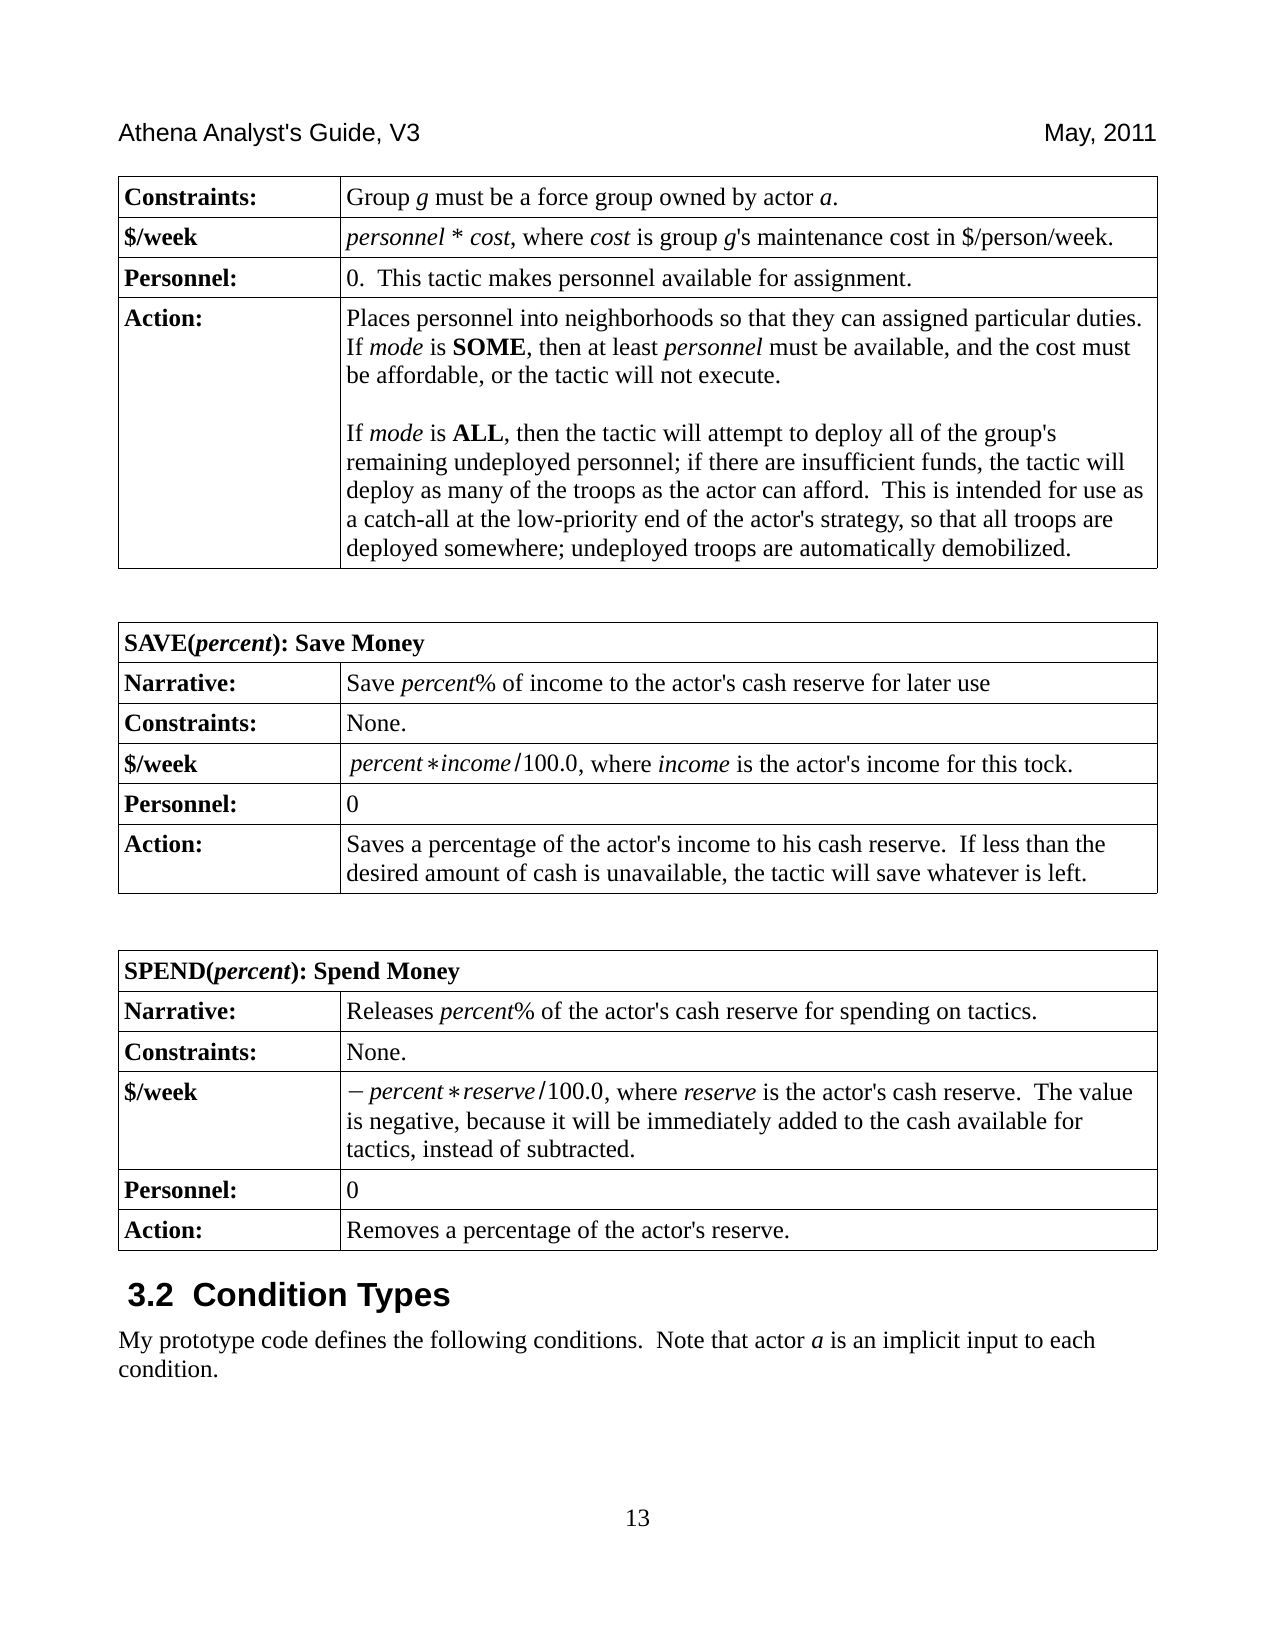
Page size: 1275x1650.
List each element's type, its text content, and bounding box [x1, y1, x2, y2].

table_cell personnel * cost, where cost is group g's maintenance cost in $/person/week. [341, 218, 1157, 257]
table_cell Personnel: [119, 784, 340, 823]
table_cell 0 [341, 1170, 1157, 1209]
table_cell Group g must be a force group owned by actor a. [341, 177, 1157, 217]
subtitle Condition Types [118, 1275, 1157, 1313]
table_cell Personnel: [119, 1170, 340, 1209]
table_header SPEND(percent): Spend Money [119, 951, 1157, 991]
table_cell None. [341, 704, 1157, 743]
table_cell 0. This tactic makes personnel available for assignment. [341, 258, 1157, 297]
table_cell $/week [119, 744, 340, 783]
table_cell Constraints: [119, 704, 340, 743]
table_cell , where reserve is the actor's cash reserve. The value is negative, because it will be immediately added to the cash available for tactics, instead of subtracted. [341, 1072, 1157, 1169]
table_cell Saves a percentage of the actor's income to his cash reserve. If less than the desired amount of cash is unavailable, the tactic will save whatever is left. [341, 825, 1157, 893]
table_cell $/week [119, 1072, 340, 1169]
table_cell Action: [119, 298, 340, 568]
table_cell Releases percent% of the actor's cash reserve for spending on tactics. [341, 992, 1157, 1031]
table_cell 0 [341, 784, 1157, 823]
table_cell Removes a percentage of the actor's reserve. [341, 1210, 1157, 1249]
table_cell Action: [119, 825, 340, 893]
table_header SAVE(percent): Save Money [119, 623, 1157, 662]
table_cell Places personnel into neighborhoods so that they can assigned particular duties. If mode is SOME, then at least personnel must be available, and the cost must be affordable, or the tactic will not execute. If mode is ALL, then the tactic will attempt to deploy all of the group's remaining undeployed personnel; if there are insufficient funds, the tactic will deploy as many of the troops as the actor can afford. This is intended for use as a catch-all at the low-priority end of the actor's strategy, so that all troops are deployed somewhere; undeployed troops are automatically demobilized. [341, 298, 1157, 568]
table_cell Action: [119, 1210, 340, 1249]
table_cell $/week [119, 218, 340, 257]
table_cell , where income is the actor's income for this tock. [341, 744, 1157, 783]
table_cell Constraints: [119, 1032, 340, 1071]
table_cell Personnel: [119, 258, 340, 297]
table_cell None. [341, 1032, 1157, 1071]
table_cell Narrative: [119, 663, 340, 703]
table_cell Narrative: [119, 992, 340, 1031]
table_cell Constraints: [119, 177, 340, 217]
table_cell Save percent% of income to the actor's cash reserve for later use [341, 663, 1157, 703]
text My prototype code defines the following conditions. Note that actor a is an implicit input to each condition. [118, 1326, 1157, 1383]
